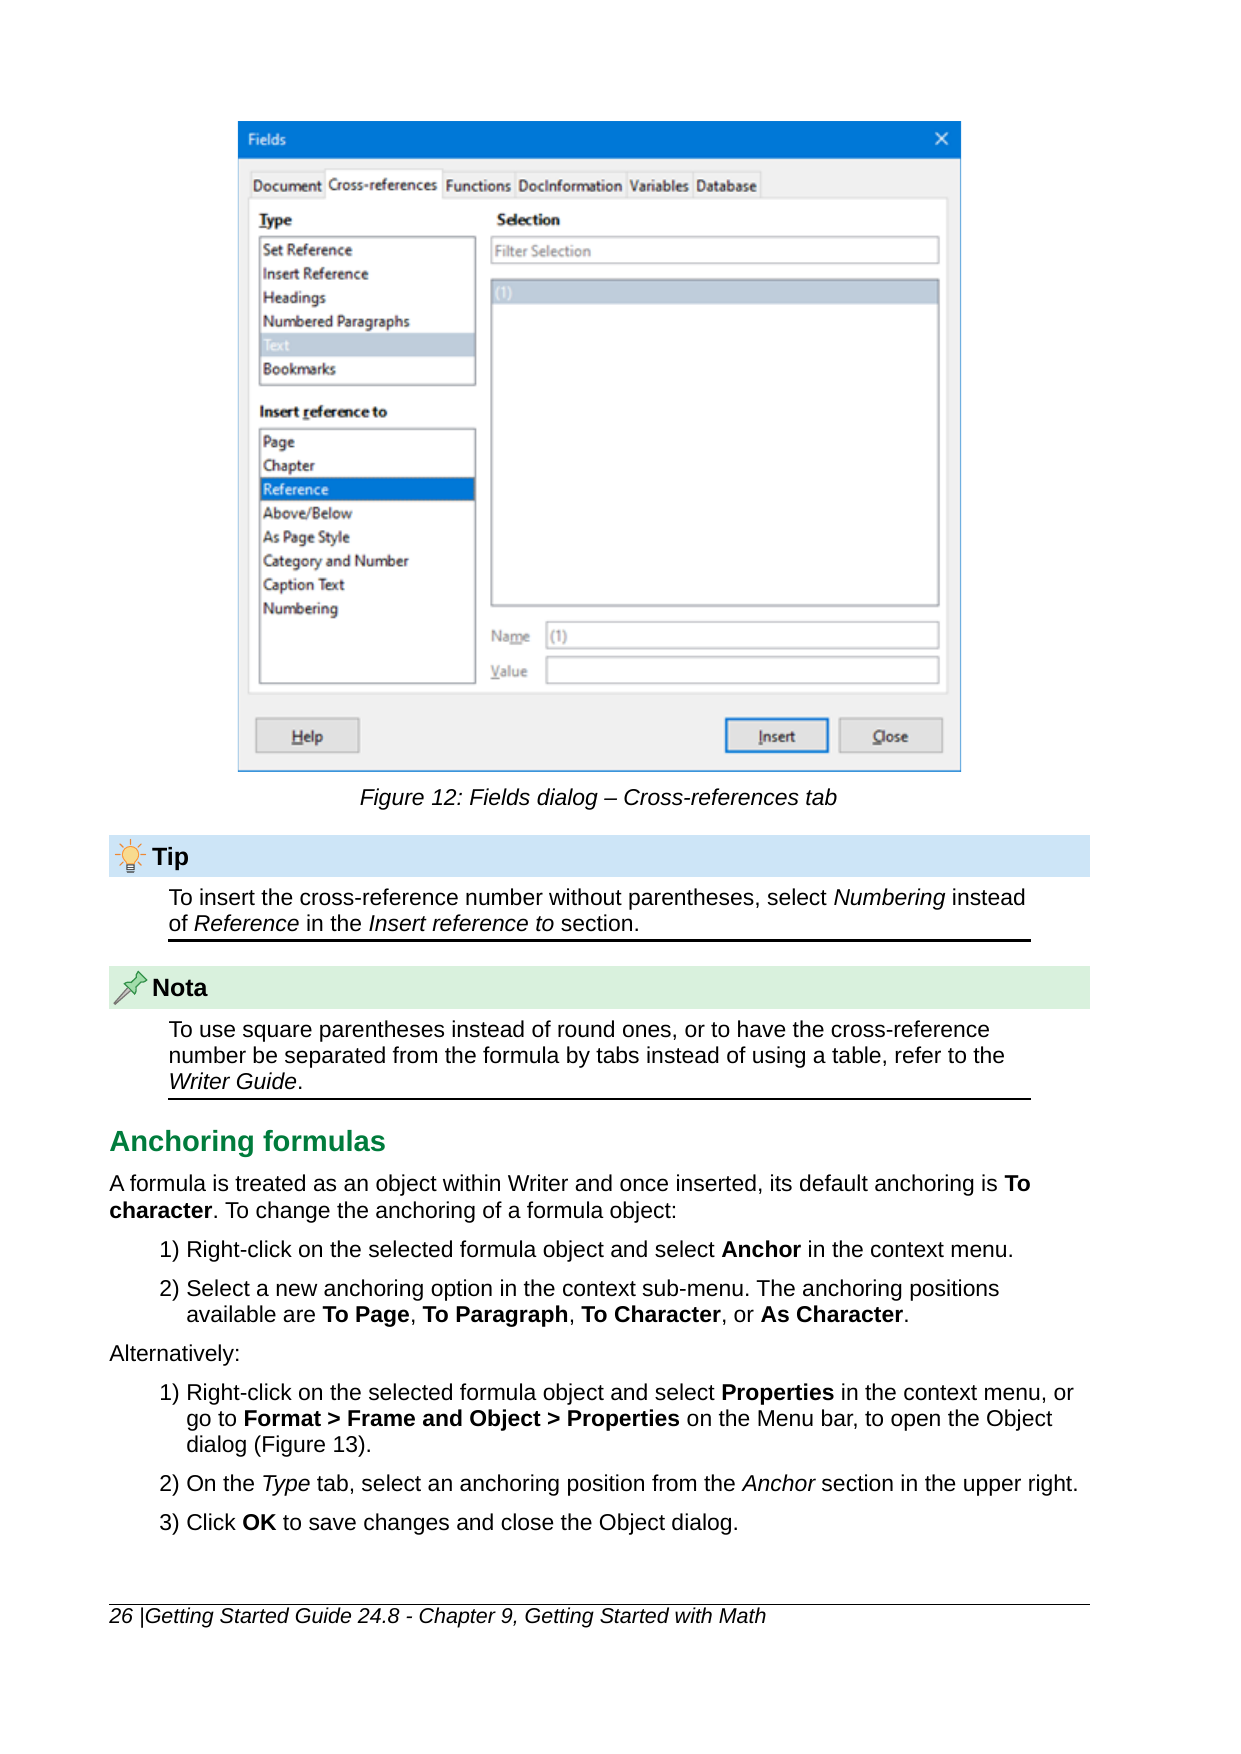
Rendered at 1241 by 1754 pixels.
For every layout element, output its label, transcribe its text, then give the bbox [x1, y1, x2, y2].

list Click OK to save changes and close the Object dialog. [186, 1509, 1090, 1535]
text To insert the cross-reference number without parentheses, select Numbering instead of Reference in the Insert reference to section. [168, 884, 1031, 939]
subtitle Nota [109, 966, 1090, 1009]
list A formula is treated as an object within Writer and once inserted, its default anchoring is To character. To change the anchoring of a formula object: [109, 1170, 1090, 1223]
list Right-click on the selected formula object and select Anchor in the context menu. [186, 1236, 1090, 1262]
subtitle Anchoring formulas [109, 1124, 1090, 1158]
text To use square parentheses instead of round ones, or to have the cross-reference number be separated from the formula by tabs instead of using a table, refer to the Writer Guide. [168, 1016, 1031, 1098]
list Select a new anchoring option in the context sub-menu. The anchoring positions available are To Page, To Paragraph, To Character, or As Character. [186, 1274, 1090, 1327]
text Figure 12: Fields dialog – Cross-references tab [238, 784, 961, 810]
picture [237, 121, 962, 772]
subtitle Tip [151, 835, 1090, 877]
list On the Type tab, select an anchoring position from the Anchor section in the upper right. [186, 1470, 1090, 1496]
list Alternatively: [109, 1340, 1090, 1366]
list Right-click on the selected formula object and select Properties in the context menu, or go to Format > Frame and Object > Properties on the Menu bar, to open the Object dialog (Figure 13). [186, 1378, 1090, 1458]
